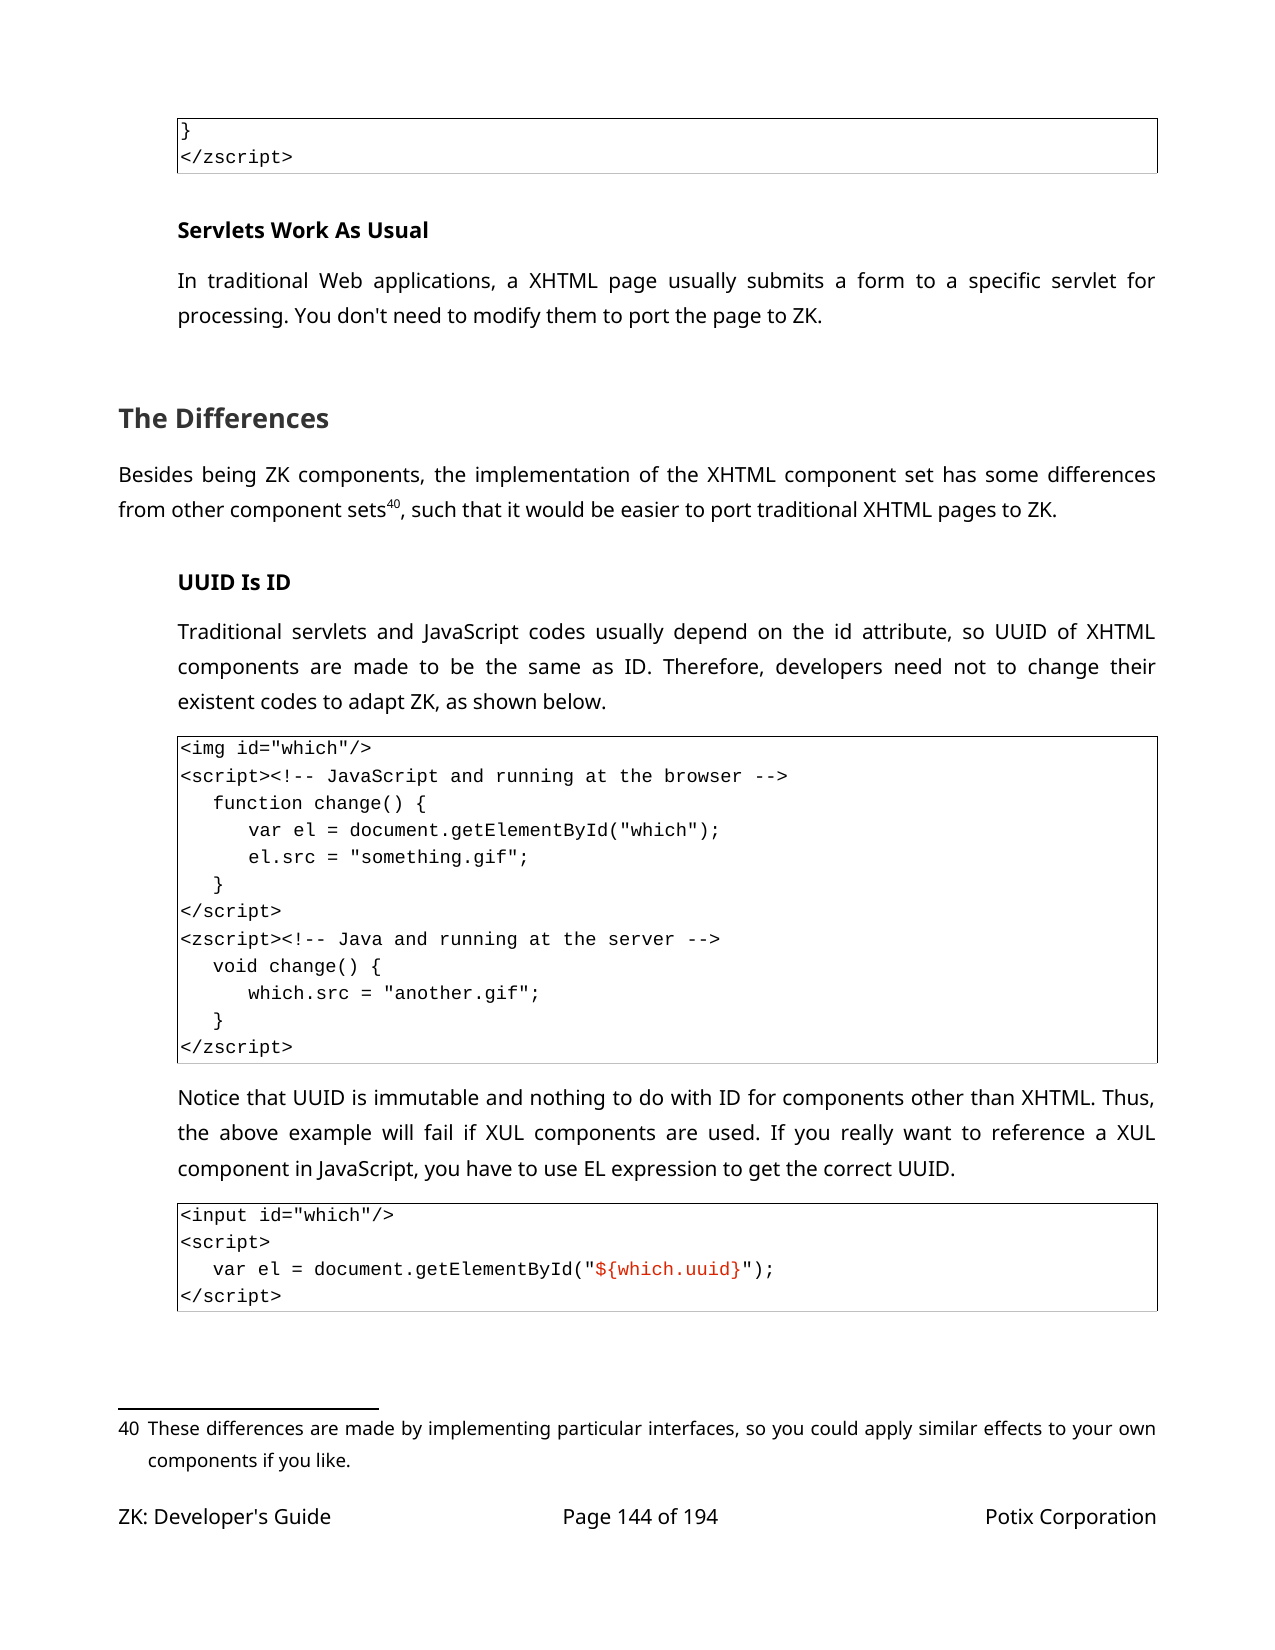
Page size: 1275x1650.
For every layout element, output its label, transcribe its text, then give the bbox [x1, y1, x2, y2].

subtitle Servlets Work As Usual [177, 215, 1157, 245]
text Notice that UUID is immutable and nothing to do with ID for components other than XHTML. Thus, the above example will fail if XUL components are used. If you really want to reference a XUL component in JavaScript, you have to use EL expression to get the correct UUID. [177, 1083, 1157, 1182]
text which.src = "another.gif"; [178, 981, 1157, 1005]
text function change() { [178, 791, 1157, 815]
text void change() { [178, 954, 1157, 978]
text } [178, 119, 1157, 142]
text <zscript><!-- Java and running at the server --> [178, 927, 1157, 951]
text </zscript> [178, 145, 1157, 173]
text </script> [178, 899, 1157, 924]
subtitle UUID Is ID [177, 566, 1157, 596]
text } [178, 872, 1157, 896]
text <img id="which"/> [178, 737, 1157, 761]
text These differences are made by implementing particular interfaces, so you could apply similar effects to your own components if you like. [118, 1416, 1157, 1473]
text el.src = "something.gif"; [178, 845, 1157, 869]
text <script><!-- JavaScript and running at the browser --> [178, 763, 1157, 788]
text Besides being ZK components, the implementation of the XHTML component set has some differences from other component sets, such that it would be easier to port traditional XHTML pages to ZK. [118, 460, 1157, 524]
text <input id="which"/> [178, 1204, 1157, 1227]
text var el = document.getElementById("${which.uuid}"); [178, 1257, 1157, 1281]
text } [178, 1008, 1157, 1032]
text </zscript> [178, 1035, 1157, 1063]
subtitle The Differences [118, 400, 1157, 437]
text <script> [178, 1230, 1157, 1254]
text </script> [178, 1284, 1157, 1311]
text Traditional servlets and JavaScript codes usually depend on the id attribute, so UUID of XHTML components are made to be the same as ID. Therefore, developers need not to change their existent codes to adapt ZK, as shown below. [177, 617, 1157, 716]
text In traditional Web applications, a XHTML page usually submits a form to a specific servlet for processing. You don't need to modify them to port the page to ZK. [177, 266, 1157, 329]
text var el = document.getElementById("which"); [178, 818, 1157, 842]
